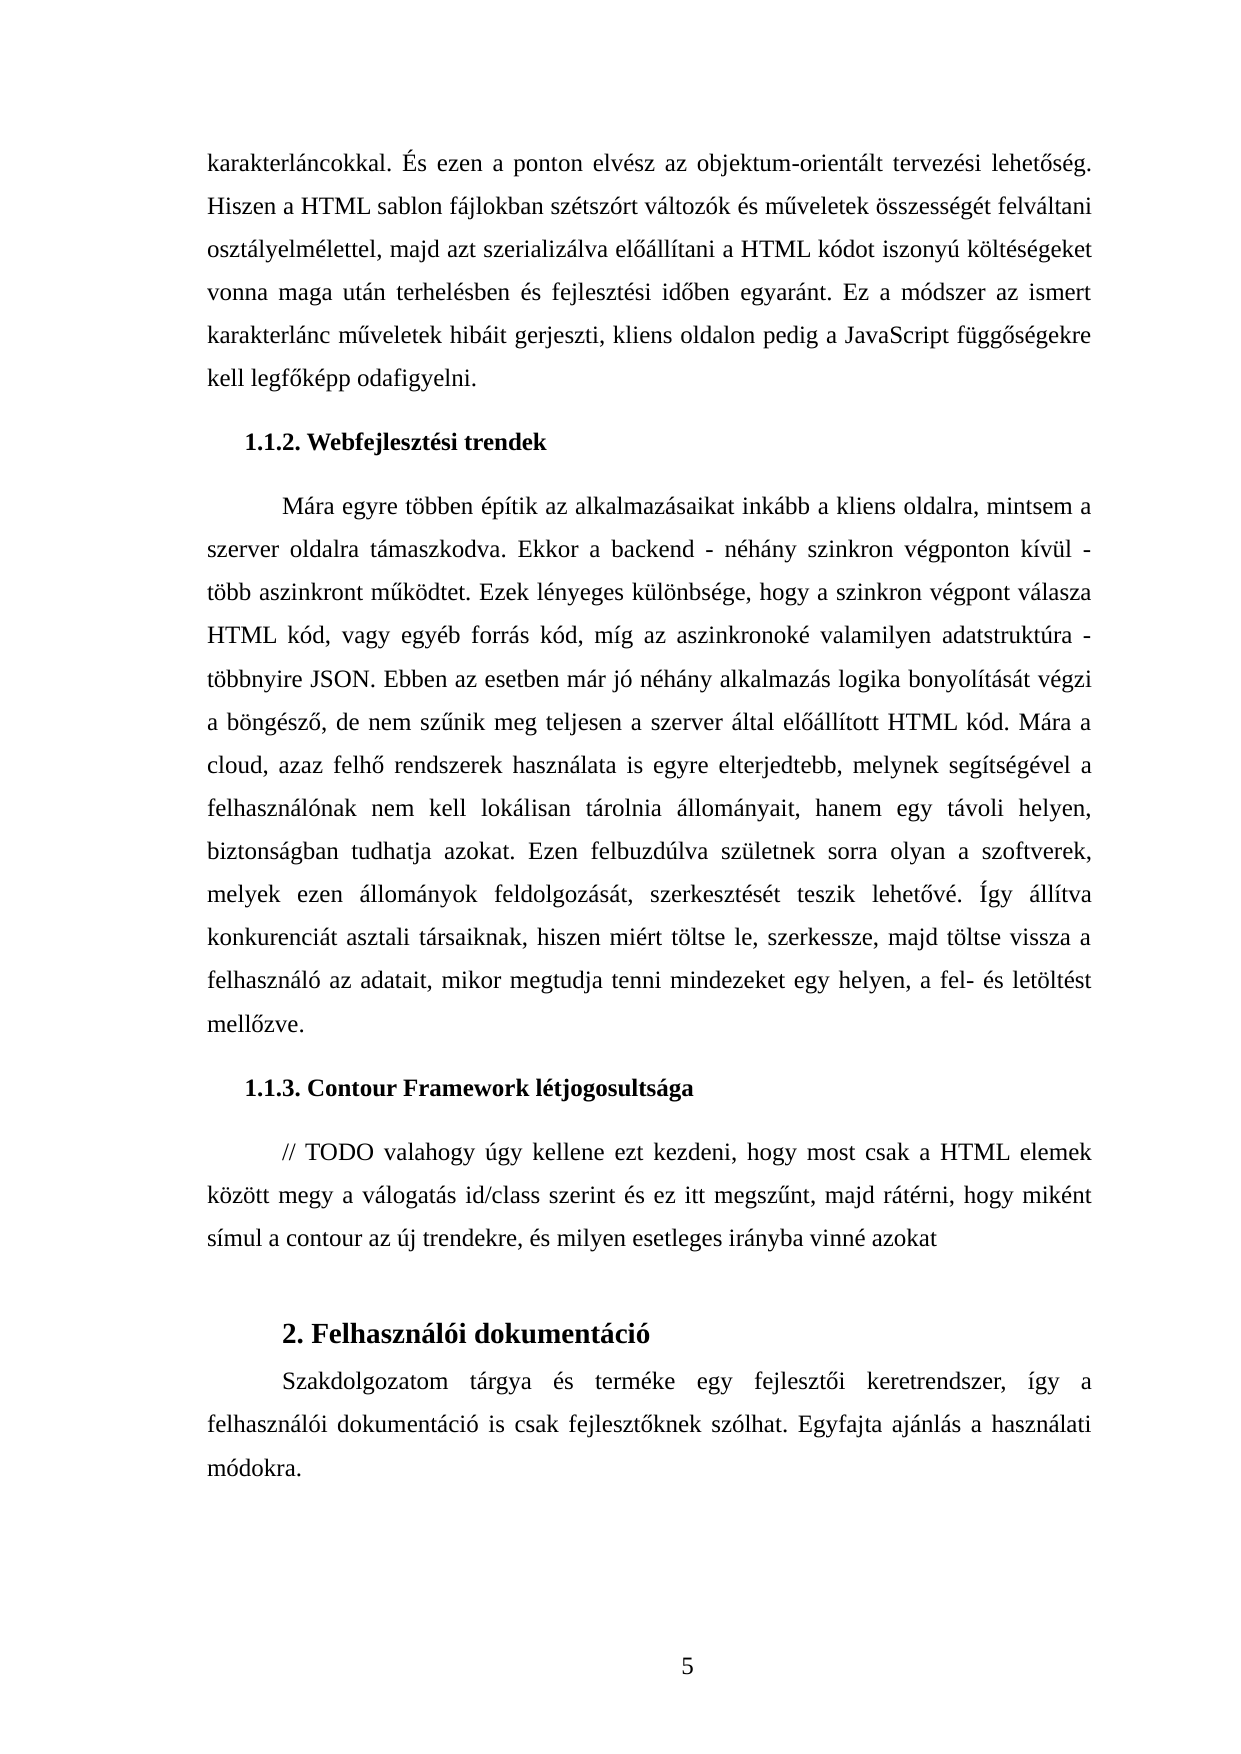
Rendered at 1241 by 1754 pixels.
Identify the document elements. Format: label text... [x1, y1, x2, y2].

text // TODO valahogy úgy kellene ezt kezdeni, hogy most csak a HTML elemek között megy a válogatás id/class szerint és ez itt megszűnt, majd rátérni, hogy miként símul a contour az új trendekre, és milyen esetleges irányba vinné azokat [207, 1137, 1092, 1252]
subtitle 1.1.3. Contour Framework létjogosultsága [244, 1073, 1092, 1101]
subtitle 1.1.2. Webfejlesztési trendek [244, 427, 1092, 456]
subtitle 2. Felhasználói dokumentáció [207, 1316, 1092, 1349]
text Mára egyre többen építik az alkalmazásaikat inkább a kliens oldalra, mintsem a szerver oldalra támaszkodva. Ekkor a backend - néhány szinkron végponton kívül - több aszinkront működtet. Ezek lényeges különbsége, hogy a szinkron végpont válasza HTML kód, vagy egyéb forrás kód, míg az aszinkronoké valamilyen adatstruktúra - többnyire JSON. Ebben az esetben már jó néhány alkalmazás logika bonyolítását végzi a böngésző, de nem szűnik meg teljesen a szerver által előállított HTML kód. Mára a cloud, azaz felhő rendszerek használata is egyre elterjedtebb, melynek segítségével a felhasználónak nem kell lokálisan tárolnia állományait, hanem egy távoli helyen, biztonságban tudhatja azokat. Ezen felbuzdúlva születnek sorra olyan a szoftverek, melyek ezen állományok feldolgozását, szerkesztését teszik lehetővé. Így állítva konkurenciát asztali társaiknak, hiszen miért töltse le, szerkessze, majd töltse vissza a felhasználó az adatait, mikor megtudja tenni mindezeket egy helyen, a fel- és letöltést mellőzve. [207, 491, 1092, 1037]
text karakterláncokkal. És ezen a ponton elvész az objektum-orientált tervezési lehetőség. Hiszen a HTML sablon fájlokban szétszórt változók és műveletek összességét felváltani osztályelmélettel, majd azt szerializálva előállítani a HTML kódot iszonyú költéségeket vonna maga után terhelésben és fejlesztési időben egyaránt. Ez a módszer az ismert karakterlánc műveletek hibáit gerjeszti, kliens oldalon pedig a JavaScript függőségekre kell legfőképp odafigyelni. [207, 148, 1092, 392]
text Szakdolgozatom tárgya és terméke egy fejlesztői keretrendszer, így a felhasználói dokumentáció is csak fejlesztőknek szólhat. Egyfajta ajánlás a használati módokra. [207, 1366, 1092, 1481]
